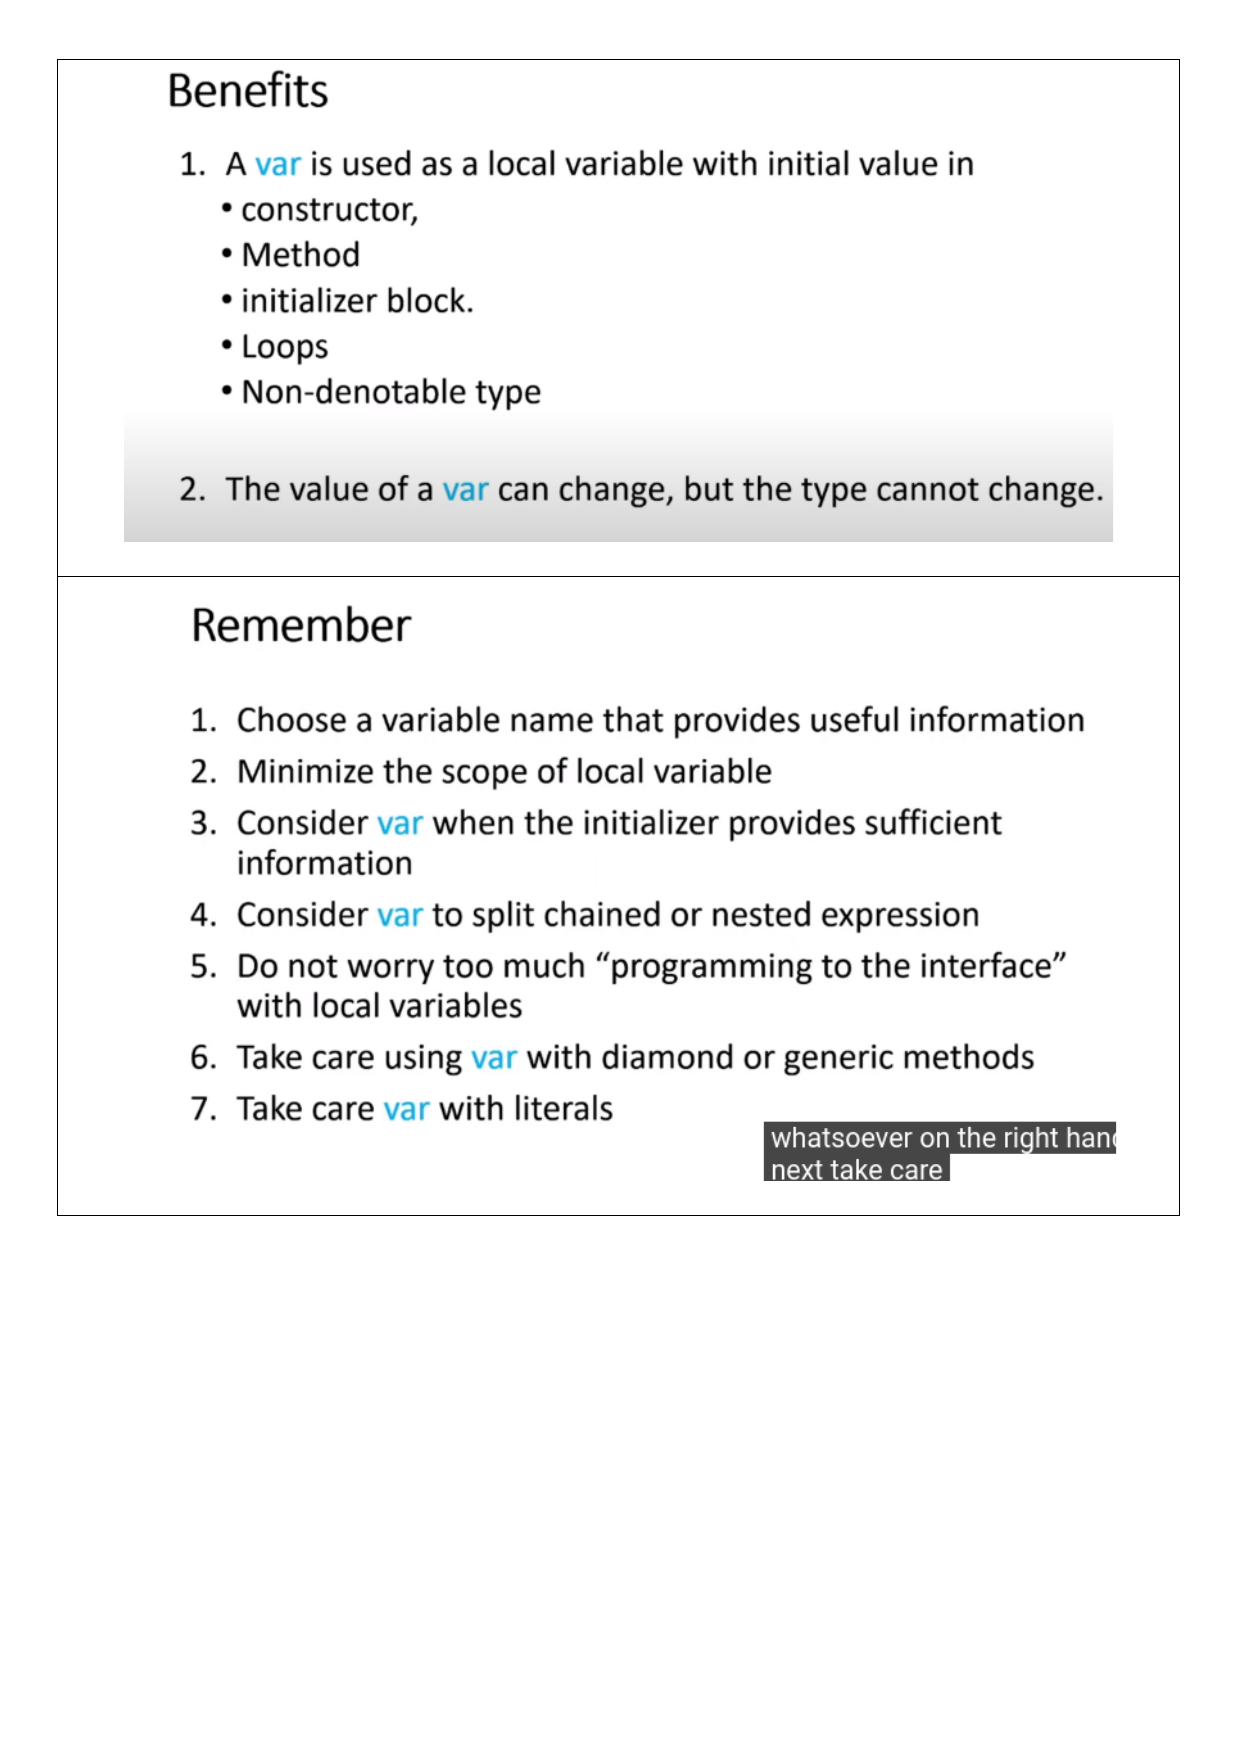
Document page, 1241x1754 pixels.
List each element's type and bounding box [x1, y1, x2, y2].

table_cell [58, 60, 1179, 576]
table_cell [58, 577, 1179, 1215]
